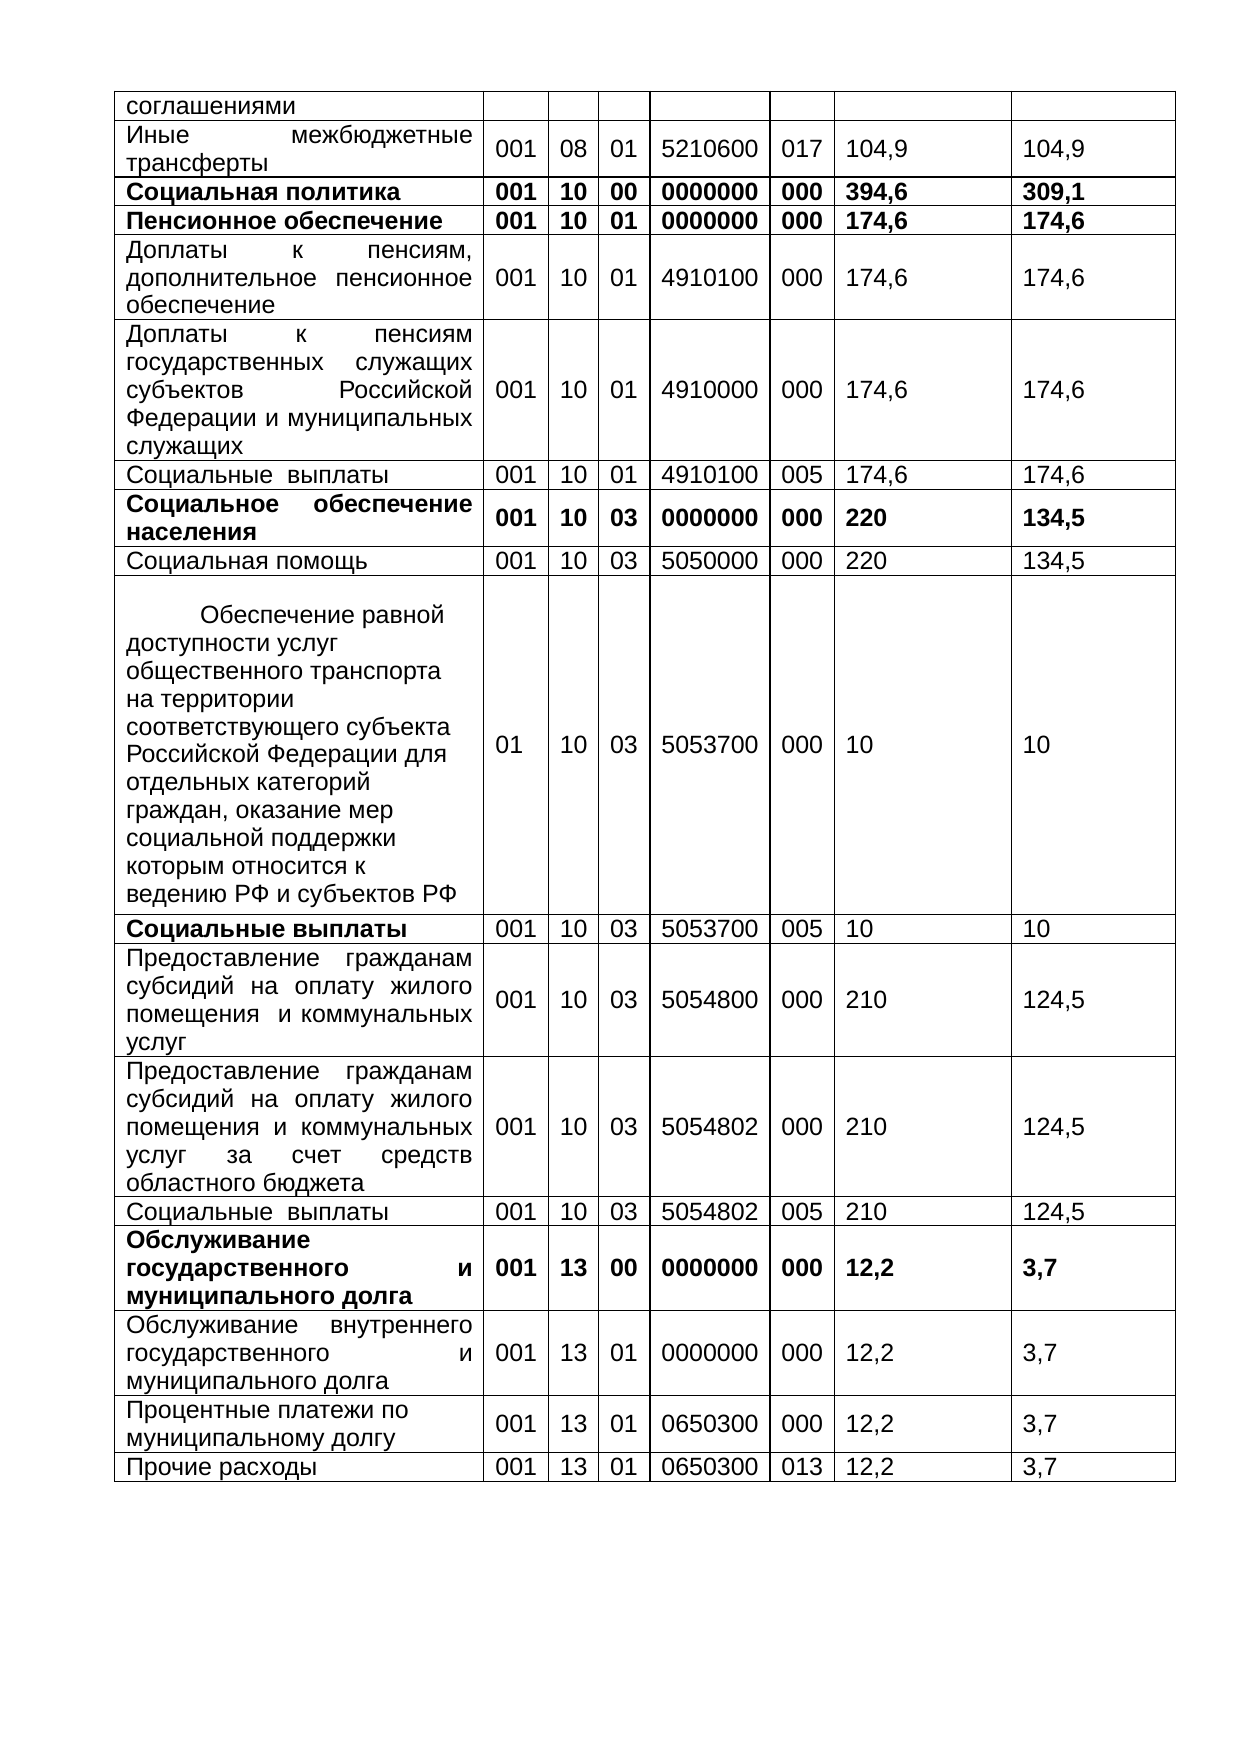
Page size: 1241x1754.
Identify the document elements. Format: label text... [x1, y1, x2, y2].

table_cell 3,7 [1012, 1396, 1175, 1452]
table_cell 03 [599, 915, 649, 943]
table_cell 000 [771, 576, 834, 914]
table_cell 013 [771, 1453, 834, 1481]
table_cell 001 [484, 547, 548, 574]
table_cell 01 [599, 206, 649, 234]
table_cell Обслуживание внутреннего государственного и муниципального долга [115, 1311, 483, 1395]
table_cell 3,7 [1012, 1311, 1175, 1395]
table_cell 01 [599, 461, 649, 489]
table_cell 01 [599, 1453, 649, 1481]
table_cell 000 [771, 547, 834, 574]
table_cell 12,2 [835, 1453, 1011, 1481]
table_cell 017 [771, 121, 834, 176]
table_cell 0650300 [651, 1453, 769, 1481]
table_cell [549, 92, 598, 119]
table_cell [484, 92, 548, 119]
table_cell 220 [835, 490, 1011, 546]
table_cell 005 [771, 1197, 834, 1225]
table_cell Обслуживание государственного и муниципального долга [115, 1226, 483, 1310]
table_cell 0000000 [651, 206, 769, 234]
table_cell 174,6 [1012, 235, 1175, 319]
table_cell 000 [771, 235, 834, 319]
table_cell Доплаты к пенсиям государственных служащих субъектов Российской Федерации и муниципальных служащих [115, 320, 483, 460]
table_cell соглашениями [115, 92, 483, 119]
table_cell 13 [549, 1453, 598, 1481]
table_cell 0000000 [651, 178, 769, 205]
table_cell Социальные выплаты [115, 1197, 483, 1225]
table_cell 210 [835, 1057, 1011, 1196]
table_cell Доплаты к пенсиям, дополнительное пенсионное обеспечение [115, 235, 483, 319]
table_cell Социальная политика [115, 178, 483, 205]
table_cell 5053700 [651, 576, 769, 914]
table_cell Пенсионное обеспечение [115, 206, 483, 234]
table_cell 13 [549, 1226, 598, 1310]
table_cell 210 [835, 944, 1011, 1056]
table_cell 001 [484, 206, 548, 234]
table_cell 0650300 [651, 1396, 769, 1452]
table_cell 104,9 [835, 121, 1011, 176]
table_cell 001 [484, 1226, 548, 1310]
table_cell 03 [599, 944, 649, 1056]
table_cell Социальные выплаты [115, 915, 483, 943]
table_cell 005 [771, 461, 834, 489]
table_cell [599, 92, 649, 119]
table_cell 3,7 [1012, 1226, 1175, 1310]
table_cell 174,6 [1012, 206, 1175, 234]
table_cell 000 [771, 206, 834, 234]
table_cell 000 [771, 1311, 834, 1395]
table_cell 000 [771, 944, 834, 1056]
table_cell Социальное обеспечение населения [115, 490, 483, 546]
table_cell 5210600 [651, 121, 769, 176]
table_cell 10 [549, 178, 598, 205]
table_cell 124,5 [1012, 1057, 1175, 1196]
table_cell Иные межбюджетные трансферты [115, 121, 483, 176]
table_cell 5050000 [651, 547, 769, 574]
table_cell 174,6 [835, 461, 1011, 489]
table_cell 10 [549, 1197, 598, 1225]
table_cell 000 [771, 320, 834, 460]
table_cell Прочие расходы [115, 1453, 483, 1481]
table_cell 134,5 [1012, 490, 1175, 546]
table_cell [651, 92, 769, 119]
table_cell 174,6 [1012, 320, 1175, 460]
table_cell 01 [599, 121, 649, 176]
table_cell Предоставление гражданам субсидий на оплату жилого помещения и коммунальных услуг за счет средств областного бюджета [115, 1057, 483, 1196]
table_cell 001 [484, 944, 548, 1056]
table_cell 001 [484, 1396, 548, 1452]
table_cell 03 [599, 576, 649, 914]
table_cell 01 [599, 1396, 649, 1452]
table_cell 124,5 [1012, 944, 1175, 1056]
table_cell 000 [771, 1057, 834, 1196]
table_cell 01 [599, 1311, 649, 1395]
table_cell 10 [835, 915, 1011, 943]
table_cell 4910000 [651, 320, 769, 460]
table_cell 134,5 [1012, 547, 1175, 574]
table_cell 174,6 [835, 206, 1011, 234]
table_cell 13 [549, 1396, 598, 1452]
table_cell 174,6 [835, 235, 1011, 319]
table_cell 001 [484, 178, 548, 205]
table_cell 001 [484, 1453, 548, 1481]
table_cell 08 [549, 121, 598, 176]
table_cell 03 [599, 547, 649, 574]
table_cell 3,7 [1012, 1453, 1175, 1481]
table_cell 001 [484, 915, 548, 943]
table_cell 174,6 [835, 320, 1011, 460]
table_cell 210 [835, 1197, 1011, 1225]
table_cell 10 [549, 576, 598, 914]
table_cell 00 [599, 1226, 649, 1310]
table_cell 10 [549, 235, 598, 319]
table_cell 0000000 [651, 490, 769, 546]
table_cell 00 [599, 178, 649, 205]
table_cell 001 [484, 320, 548, 460]
table_cell 5054802 [651, 1197, 769, 1225]
table_cell 10 [549, 461, 598, 489]
table_cell 10 [1012, 915, 1175, 943]
table_cell 12,2 [835, 1311, 1011, 1395]
table_cell 10 [549, 320, 598, 460]
table_cell 001 [484, 1311, 548, 1395]
table_cell 13 [549, 1311, 598, 1395]
table_cell 10 [549, 490, 598, 546]
table_cell 001 [484, 461, 548, 489]
table_cell [1012, 92, 1175, 119]
table_cell [835, 92, 1011, 119]
table_cell Предоставление гражданам субсидий на оплату жилого помещения и коммунальных услуг [115, 944, 483, 1056]
table_cell 10 [549, 915, 598, 943]
table_cell 03 [599, 1197, 649, 1225]
table_cell 4910100 [651, 235, 769, 319]
table_cell 10 [549, 206, 598, 234]
table_cell 10 [549, 547, 598, 574]
table_cell 000 [771, 1396, 834, 1452]
table_cell 10 [549, 944, 598, 1056]
table_cell 001 [484, 490, 548, 546]
table_cell 10 [835, 576, 1011, 914]
table_cell 000 [771, 490, 834, 546]
table_cell [771, 92, 834, 119]
table_cell 03 [599, 1057, 649, 1196]
table_cell 5054802 [651, 1057, 769, 1196]
table_cell 10 [1012, 576, 1175, 914]
table_cell 5053700 [651, 915, 769, 943]
table_cell 001 [484, 235, 548, 319]
table_cell Социальные выплаты [115, 461, 483, 489]
table_cell 01 [599, 235, 649, 319]
table_cell 12,2 [835, 1226, 1011, 1310]
table_cell 000 [771, 178, 834, 205]
table_cell Социальная помощь [115, 547, 483, 574]
table_cell 5054800 [651, 944, 769, 1056]
table_cell 104,9 [1012, 121, 1175, 176]
table_cell 03 [599, 490, 649, 546]
table_cell 12,2 [835, 1396, 1011, 1452]
table_cell 01 [599, 320, 649, 460]
table_cell 001 [484, 1057, 548, 1196]
table_cell 001 [484, 121, 548, 176]
table_cell 000 [771, 1226, 834, 1310]
table_cell 124,5 [1012, 1197, 1175, 1225]
table_cell Процентные платежи по муниципальному долгу [115, 1396, 483, 1452]
table_cell 309,1 [1012, 178, 1175, 205]
table_cell 174,6 [1012, 461, 1175, 489]
table_cell 001 [484, 1197, 548, 1225]
table_cell Обеспечение равной доступности услуг общественного транспорта на территории соответствующего субъекта Российской Федерации для отдельных категорий граждан, оказание мер социальной поддержки которым относится к ведению РФ и субъектов РФ [115, 576, 483, 914]
table_cell 01 [484, 576, 548, 914]
table_cell 005 [771, 915, 834, 943]
table_cell 0000000 [651, 1226, 769, 1310]
table_cell 10 [549, 1057, 598, 1196]
table_cell 394,6 [835, 178, 1011, 205]
table_cell 0000000 [651, 1311, 769, 1395]
table_cell 4910100 [651, 461, 769, 489]
table_cell 220 [835, 547, 1011, 574]
